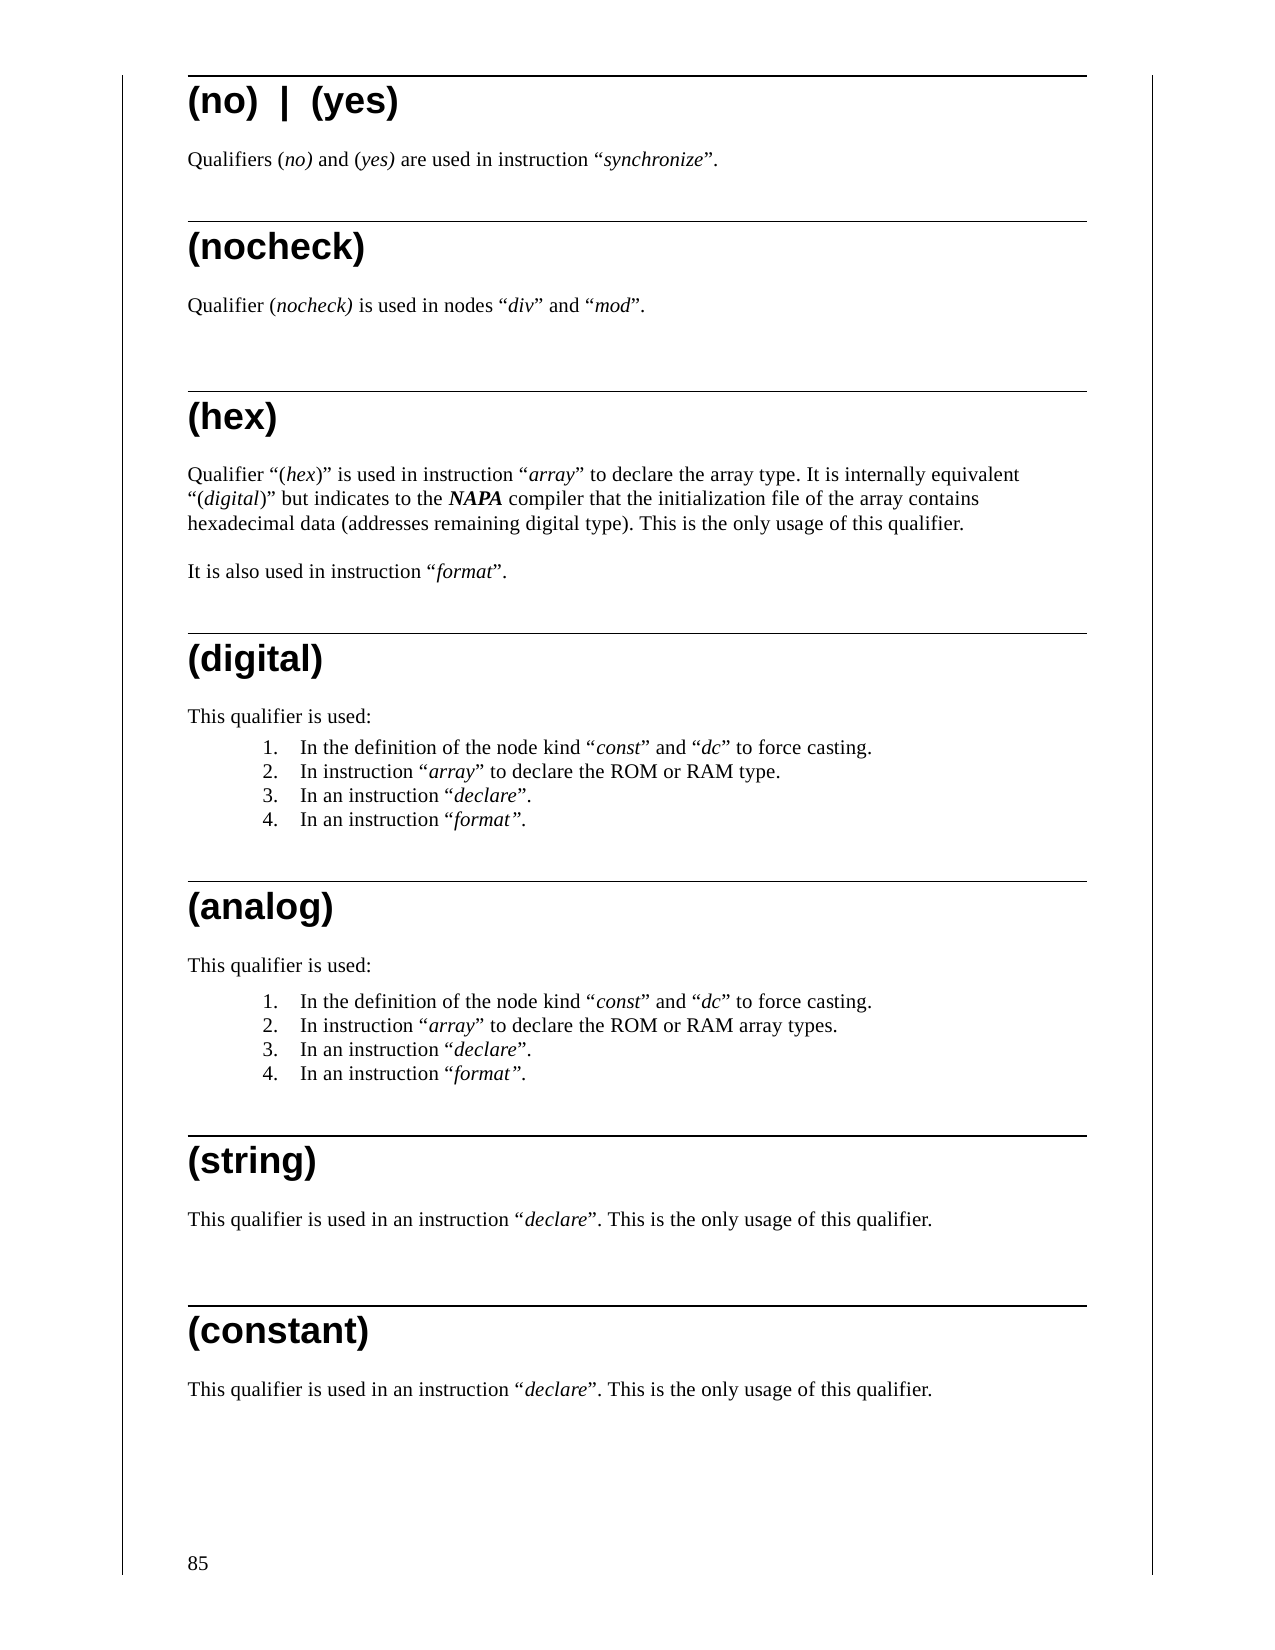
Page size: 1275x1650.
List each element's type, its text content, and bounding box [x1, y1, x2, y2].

subtitle (no) | (yes) [187, 76, 1087, 122]
text Qualifier “(hex)” is used in instruction “array” to declare the array type. It is internally equivalent “(digital)” but indicates to the NAPA compiler that the initialization file of the array contains hexadecimal data (addresses remaining digital type). This is the only usage of this qualifier. [187, 462, 1087, 534]
list In an instruction “declare”. [262, 783, 1087, 807]
list In the definition of the node kind “const” and “dc” to force casting. [262, 989, 1087, 1013]
subtitle (string) [187, 1136, 1087, 1182]
subtitle (nocheck) [187, 222, 1087, 267]
subtitle (hex) [187, 392, 1087, 437]
text This qualifier is used in an instruction “declare”. This is the only usage of this qualifier. [187, 1377, 1087, 1401]
text This qualifier is used: [187, 952, 1087, 976]
subtitle (digital) [187, 634, 1087, 679]
subtitle (analog) [187, 882, 1087, 927]
list In an instruction “format”. [262, 1061, 1087, 1085]
text This qualifier is used in an instruction “declare”. This is the only usage of this qualifier. [187, 1207, 1087, 1231]
text Qualifier (nocheck) is used in nodes “div” and “mod”. [187, 292, 1087, 316]
text Qualifiers (no) and (yes) are used in instruction “synchronize”. [187, 147, 1087, 171]
list In instruction “array” to declare the ROM or RAM array types. [262, 1013, 1087, 1037]
text This qualifier is used: [187, 704, 1087, 728]
list In an instruction “declare”. [262, 1037, 1087, 1061]
list In an instruction “format”. [262, 807, 1087, 831]
subtitle (constant) [187, 1306, 1087, 1352]
text It is also used in instruction “format”. [187, 558, 1087, 582]
list In the definition of the node kind “const” and “dc” to force casting. [262, 734, 1087, 758]
list In instruction “array” to declare the ROM or RAM type. [262, 758, 1087, 783]
